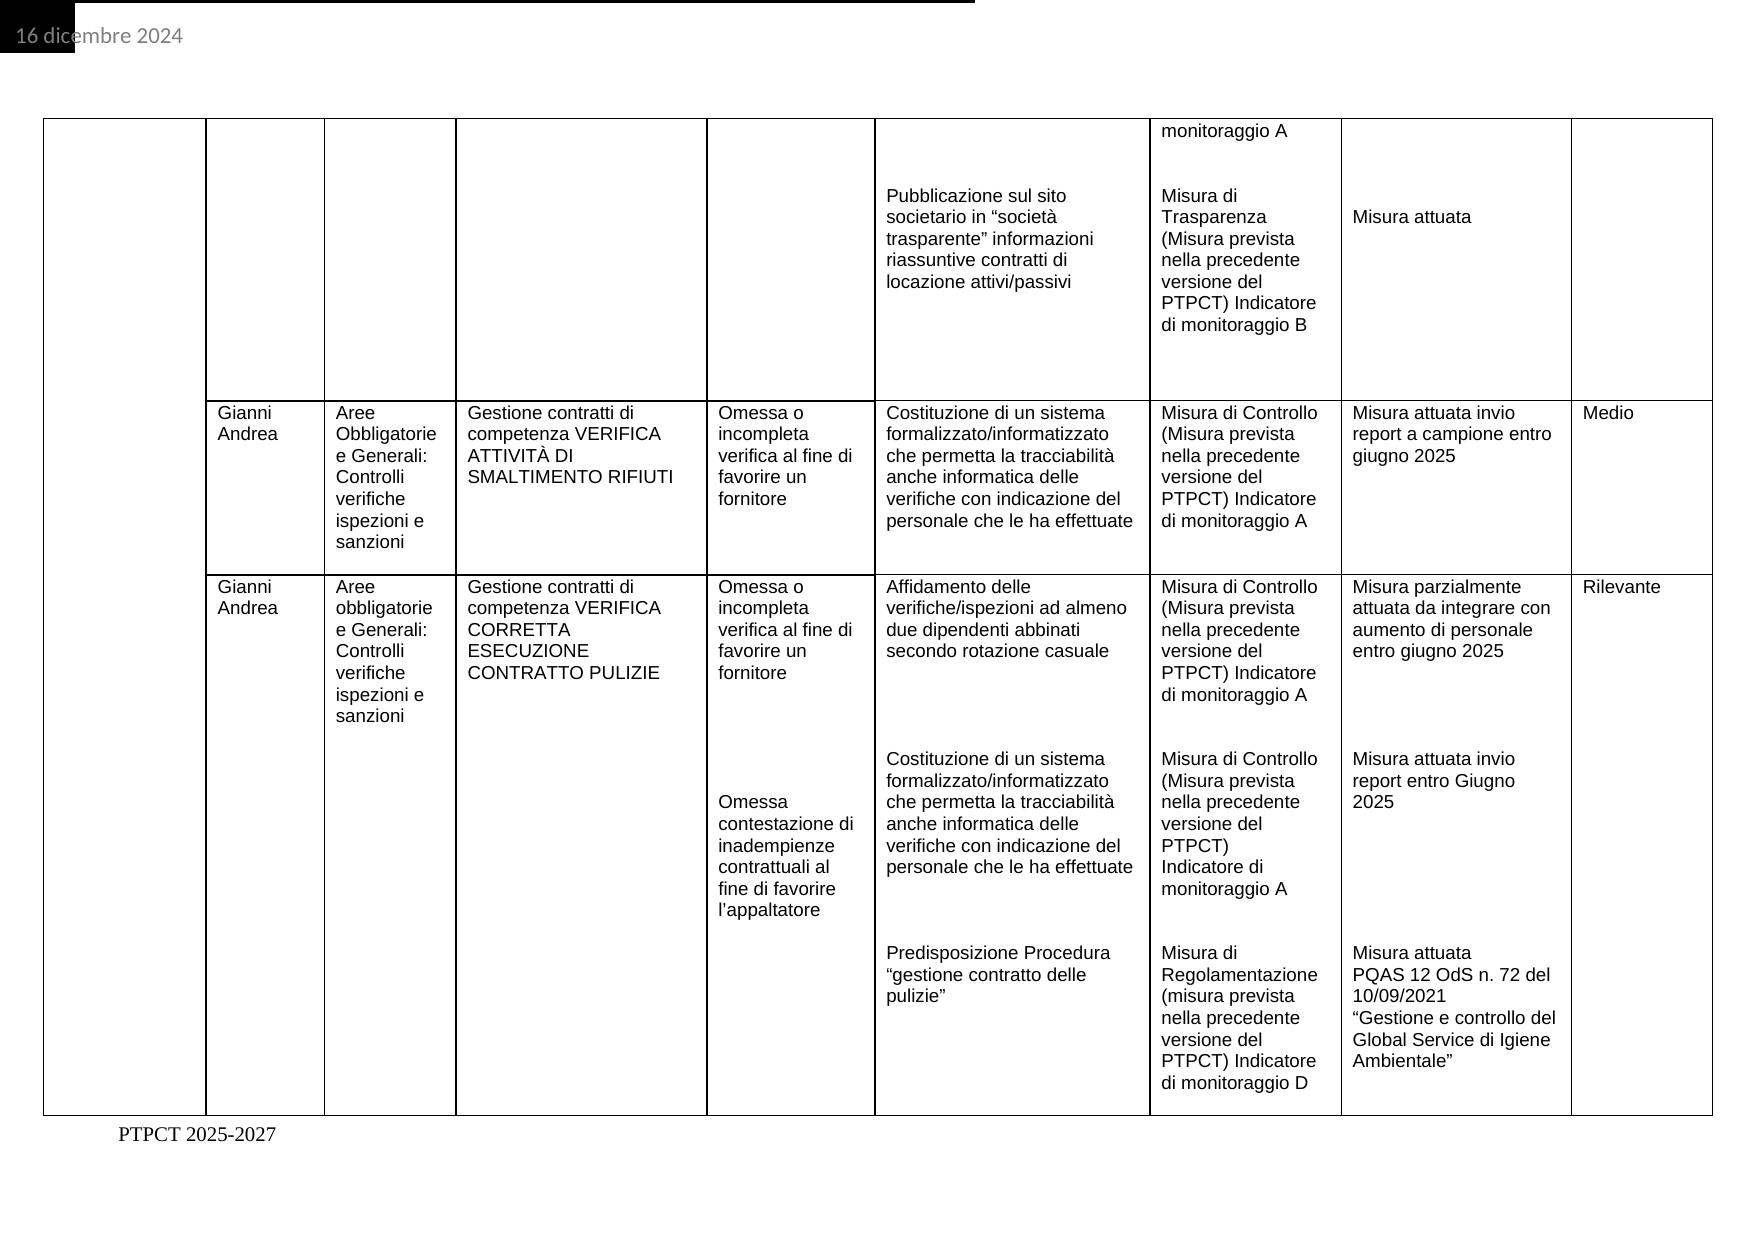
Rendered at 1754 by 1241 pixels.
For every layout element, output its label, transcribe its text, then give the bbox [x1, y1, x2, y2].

table_cell Medio [1572, 401, 1712, 574]
table_cell Rilevante [1572, 575, 1712, 1115]
table_cell Aree obbligatorie e Generali: Controlli verifiche ispezioni e sanzioni [325, 576, 455, 1115]
table_cell [1572, 119, 1712, 400]
table_cell Affidamento delle verifiche/ispezioni ad almeno due dipendenti abbinati secondo rotazione casuale Costituzione di un sistema formalizzato/informatizzato che permetta la tracciabilità anche informatica delle verifiche con indicazione del personale che le ha effettuate Predisposizione Procedura “gestione contratto delle pulizie” [876, 575, 1149, 1115]
table_cell Gestione contratti di competenza VERIFICA CORRETTA ESECUZIONE CONTRATTO PULIZIE [457, 576, 706, 1115]
table_cell Gianni Andrea [207, 402, 324, 574]
table_cell [207, 119, 324, 400]
table_cell [44, 119, 205, 1115]
table_cell Pubblicazione sul sito societario in “società trasparente” informazioni riassuntive contratti di locazione attivi/passivi [876, 119, 1149, 400]
table_cell [325, 119, 455, 400]
table_cell [708, 119, 874, 400]
table_cell Misura parzialmente attuata da integrare con aumento di personale entro giugno 2025 Misura attuata invio report entro Giugno 2025 Misura attuata PQAS 12 OdS n. 72 del 10/09/2021 “Gestione e controllo del Global Service di Igiene Ambientale” [1342, 575, 1571, 1115]
table_cell monitoraggio A Misura di Trasparenza (Misura prevista nella precedente versione del PTPCT) Indicatore di monitoraggio B [1151, 119, 1341, 400]
table_cell Gestione contratti di competenza VERIFICA ATTIVITÀ DI SMALTIMENTO RIFIUTI [457, 402, 706, 574]
table_cell Aree Obbligatorie e Generali: Controlli verifiche ispezioni e sanzioni [325, 402, 455, 574]
table_cell Misura di Controllo (Misura prevista nella precedente versione del PTPCT) Indicatore di monitoraggio A Misura di Controllo (Misura prevista nella precedente versione del PTPCT) Indicatore di monitoraggio A Misura di Regolamentazione (misura prevista nella precedente versione del PTPCT) Indicatore di monitoraggio D [1151, 575, 1341, 1115]
table_cell Omessa o incompleta verifica al fine di favorire un fornitore [708, 402, 874, 574]
table_cell Misura attuata invio report a campione entro giugno 2025 [1342, 401, 1571, 574]
table_cell Omessa o incompleta verifica al fine di favorire un fornitore Omessa contestazione di inadempienze contrattuali al fine di favorire l’appaltatore [708, 576, 874, 1115]
table_cell Gianni Andrea [207, 576, 324, 1115]
table_cell Costituzione di un sistema formalizzato/informatizzato che permetta la tracciabilità anche informatica delle verifiche con indicazione del personale che le ha effettuate [876, 401, 1149, 574]
table_cell Misura attuata [1342, 119, 1571, 400]
table_cell [457, 119, 706, 400]
table_cell Misura di Controllo (Misura prevista nella precedente versione del PTPCT) Indicatore di monitoraggio A [1151, 401, 1341, 574]
